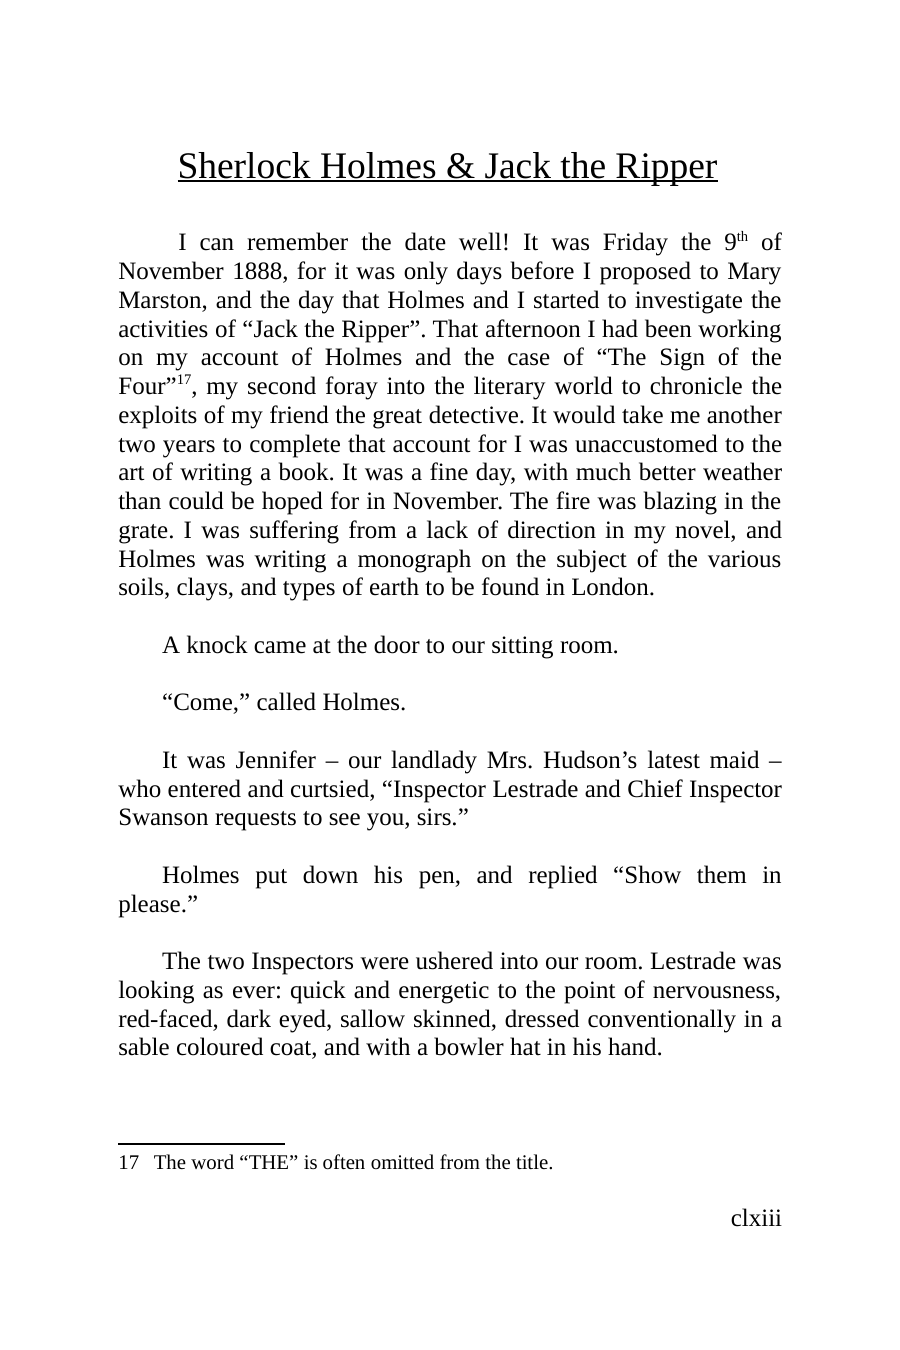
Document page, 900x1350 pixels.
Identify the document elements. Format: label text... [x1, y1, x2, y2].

subtitle Sherlock Holmes & Jack the Ripper [177, 143, 782, 186]
text It was Jennifer – our landlady Mrs. Hudson’s latest maid – who entered and curtsied, “Inspector Lestrade and Chief Inspector Swanson requests to see you, sirs.” [118, 745, 782, 831]
text I can remember the date well! It was Friday the 9th of November 1888, for it was only days before I proposed to Mary Marston, and the day that Holmes and I started to investigate the activities of “Jack the Ripper”. That afternoon I had been working on my account of Holmes and the case of “The Sign of the Four”, my second foray into the literary world to chronicle the exploits of my friend the great detective. It would take me another two years to complete that account for I was unaccustomed to the art of writing a book. It was a fine day, with much better weather than could be hoped for in November. The fire was blazing in the grate. I was suffering from a lack of direction in my novel, and Holmes was writing a monograph on the subject of the various soils, clays, and types of earth to be found in London. [118, 227, 782, 601]
text The word “THE” is often omitted from the title. [118, 1149, 782, 1174]
text Holmes put down his pen, and replied “Show them in please.” [118, 860, 782, 917]
text A knock came at the door to our sitting room. [118, 630, 782, 659]
text “Come,” called Holmes. [118, 687, 782, 716]
text The two Inspectors were ushered into our room. Lestrade was looking as ever: quick and energetic to the point of nervousness, red-faced, dark eyed, sallow skinned, dressed conventionally in a sable coloured coat, and with a bowler hat in his hand. [118, 946, 782, 1061]
